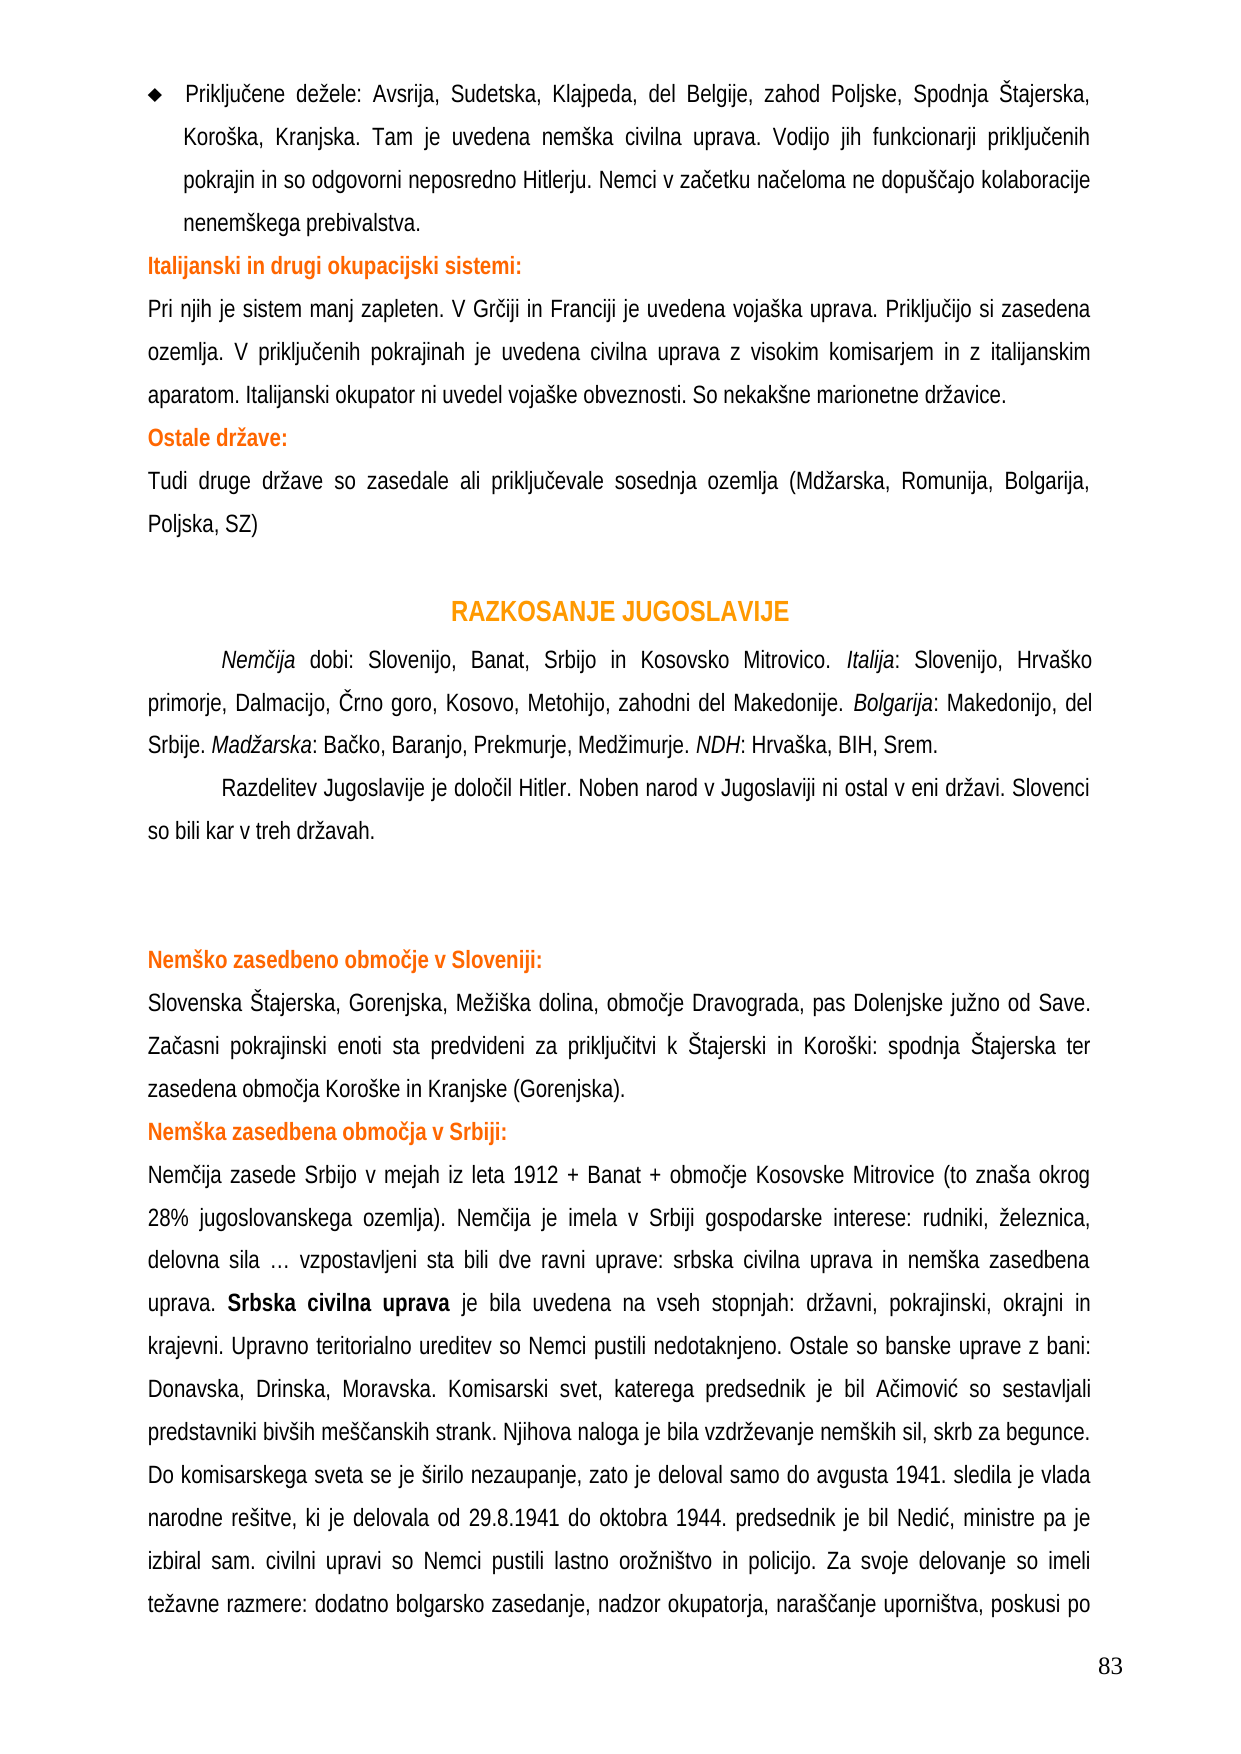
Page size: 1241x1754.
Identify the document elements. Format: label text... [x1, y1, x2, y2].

text Nemčija dobi: Slovenijo, Banat, Srbijo in Kosovsko Mitrovico. Italija: Slovenijo, Hrvaško primorje, Dalmacijo, Črno goro, Kosovo, Metohijo, zahodni del Makedonije. Bolgarija: Makedonijo, del Srbije. Madžarska: Bačko, Baranjo, Prekmurje, Medžimurje. NDH: Hrvaška, BIH, Srem. [148, 644, 1093, 759]
text Razdelitev Jugoslavije je določil Hitler. Noben narod v Jugoslaviji ni ostal v eni državi. Slovenci so bili kar v treh državah. [148, 773, 1093, 845]
text Tudi druge države so zasedale ali priključevale sosednja ozemlja (Mdžarska, Romunija, Bolgarija, Poljska, SZ) [148, 466, 1093, 537]
text Ostale države: [148, 423, 1093, 451]
text Nemčija zasede Srbijo v mejah iz leta 1912 + Banat + območje Kosovske Mitrovice (to znaša okrog 28% jugoslovanskega ozemlja). Nemčija je imela v Srbiji gospodarske interese: rudniki, železnica, delovna sila … vzpostavljeni sta bili dve ravni uprave: srbska civilna uprava in nemška zasedbena uprava. Srbska civilna uprava je bila uvedena na vseh stopnjah: državni, pokrajinski, okrajni in krajevni. Upravno teritorialno ureditev so Nemci pustili nedotaknjeno. Ostale so banske uprave z bani: Donavska, Drinska, Moravska. Komisarski svet, katerega predsednik je bil Ačimović so sestavljali predstavniki bivših meščanskih strank. Njihova naloga je bila vzdrževanje nemških sil, skrb za begunce. Do komisarskega sveta se je širilo nezaupanje, zato je deloval samo do avgusta 1941. sledila je vlada narodne rešitve, ki je delovala od 29.8.1941 do oktobra 1944. predsednik je bil Nedić, ministre pa je izbiral sam. civilni upravi so Nemci pustili lastno orožništvo in policijo. Za svoje delovanje so imeli težavne razmere: dodatno bolgarsko zasedanje, nadzor okupatorja, naraščanje uporništva, poskusi po [148, 1159, 1093, 1617]
text RAZKOSANJE JUGOSLAVIJE [148, 594, 1093, 628]
text Nemško zasedbeno območje v Sloveniji: [148, 945, 1093, 974]
list Priključene dežele: Avsrija, Sudetska, Klajpeda, del Belgije, zahod Poljske, Spodnja Štajerska, Koroška, Kranjska. Tam je uvedena nemška civilna uprava. Vodijo jih funkcionarji priključenih pokrajin in so odgovorni neposredno Hitlerju. Nemci v začetku načeloma ne dopuščajo kolaboracije nenemškega prebivalstva. [148, 79, 1093, 237]
text Nemška zasedbena območja v Srbiji: [148, 1117, 1093, 1145]
text Italijanski in drugi okupacijski sistemi: [148, 251, 1093, 280]
text Pri njih je sistem manj zapleten. V Grčiji in Franciji je uvedena vojaška uprava. Priključijo si zasedena ozemlja. V priključenih pokrajinah je uvedena civilna uprava z visokim komisarjem in z italijanskim aparatom. Italijanski okupator ni uvedel vojaške obveznosti. So nekakšne marionetne državice. [148, 294, 1093, 408]
text Slovenska Štajerska, Gorenjska, Mežiška dolina, območje Dravograda, pas Dolenjske južno od Save. Začasni pokrajinski enoti sta predvideni za priključitvi k Štajerski in Koroški: spodnja Štajerska ter zasedena območja Koroške in Kranjske (Gorenjska). [148, 988, 1093, 1102]
